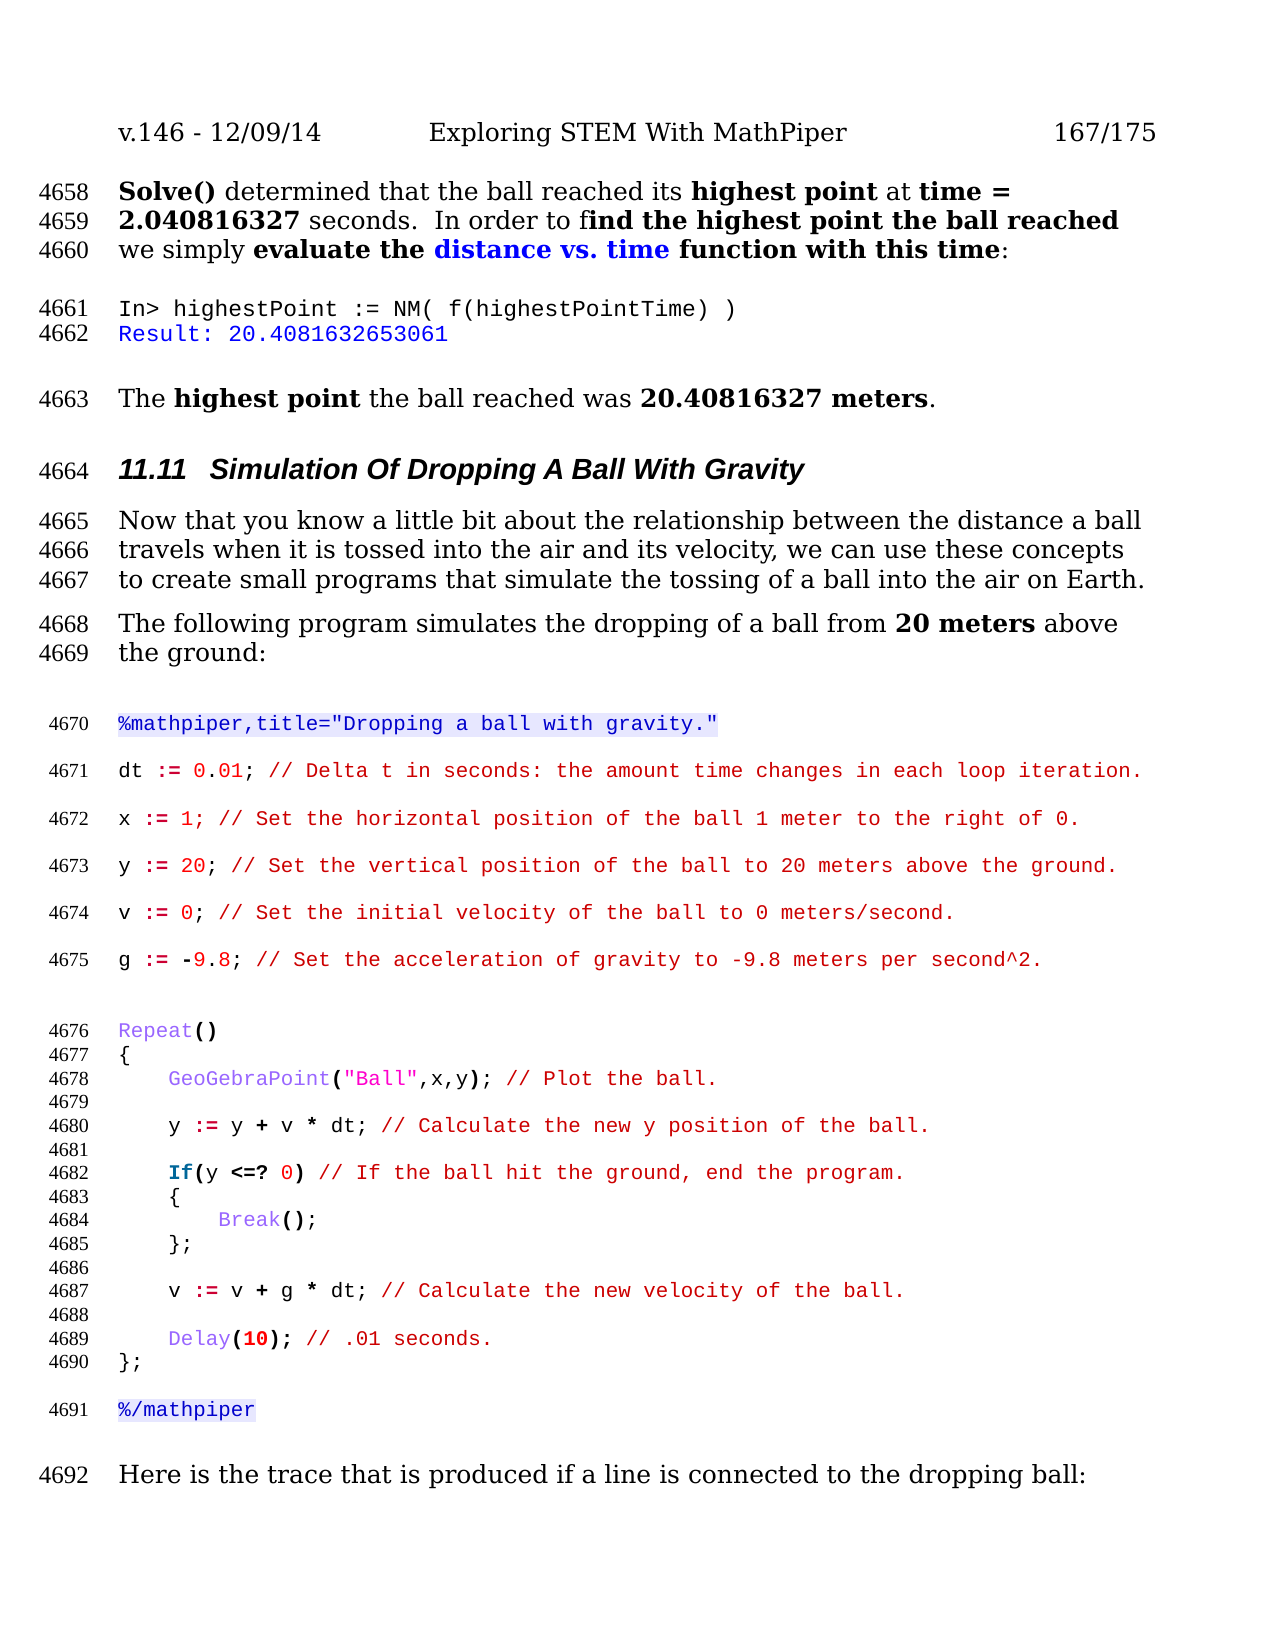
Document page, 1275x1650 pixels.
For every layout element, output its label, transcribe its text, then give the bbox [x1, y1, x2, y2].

subtitle Simulation Of Dropping A Ball With Gravity [118, 452, 1157, 486]
text Result: 20.4081632653061 [118, 323, 1157, 349]
text y := y + v * dt; // Calculate the new y position of the ball. [118, 1115, 1157, 1138]
text v := 0; // Set the initial velocity of the ball to 0 meters/second. [118, 902, 1157, 926]
text g := -9.8; // Set the acceleration of gravity to -9.8 meters per second^2. [118, 949, 1157, 973]
text The following program simulates the dropping of a ball from 20 meters above the ground: [118, 609, 1157, 668]
text Solve() determined that the ball reached its highest point at time = 2.040816327 seconds. In order to find the highest point the ball reached we simply evaluate the distance vs. time function with this time: [118, 177, 1157, 265]
text %/mathpiper [118, 1399, 1157, 1422]
text }; [118, 1233, 1157, 1257]
text If(y <=? 0) // If the ball hit the ground, end the program. [118, 1162, 1157, 1186]
text In> highestPoint := NM( f(highestPointTime) ) [118, 297, 1157, 323]
text Delay(10); // .01 seconds. [118, 1328, 1157, 1351]
text y := 20; // Set the vertical position of the ball to 20 meters above the ground. [118, 855, 1157, 878]
text v := v + g * dt; // Calculate the new velocity of the ball. [118, 1280, 1157, 1304]
text { [118, 1044, 1157, 1068]
text GeoGebraPoint("Ball",x,y); // Plot the ball. [118, 1068, 1157, 1091]
text Now that you know a little bit about the relationship between the distance a ball travels when it is tossed into the air and its velocity, we can use these concepts to create small programs that simulate the tossing of a ball into the air on Earth. [118, 507, 1157, 594]
text Break(); [118, 1209, 1157, 1233]
text The highest point the ball reached was 20.40816327 meters. [118, 384, 1157, 413]
text }; [118, 1351, 1157, 1375]
text %mathpiper,title="Dropping a ball with gravity." [118, 713, 1157, 737]
text Here is the trace that is produced if a line is connected to the dropping ball: [118, 1461, 1157, 1490]
text Repeat() [118, 1020, 1157, 1044]
text { [118, 1186, 1157, 1209]
text x := 1; // Set the horizontal position of the ball 1 meter to the right of 0. [118, 807, 1157, 831]
text dt := 0.01; // Delta t in seconds: the amount time changes in each loop iteration. [118, 760, 1157, 784]
